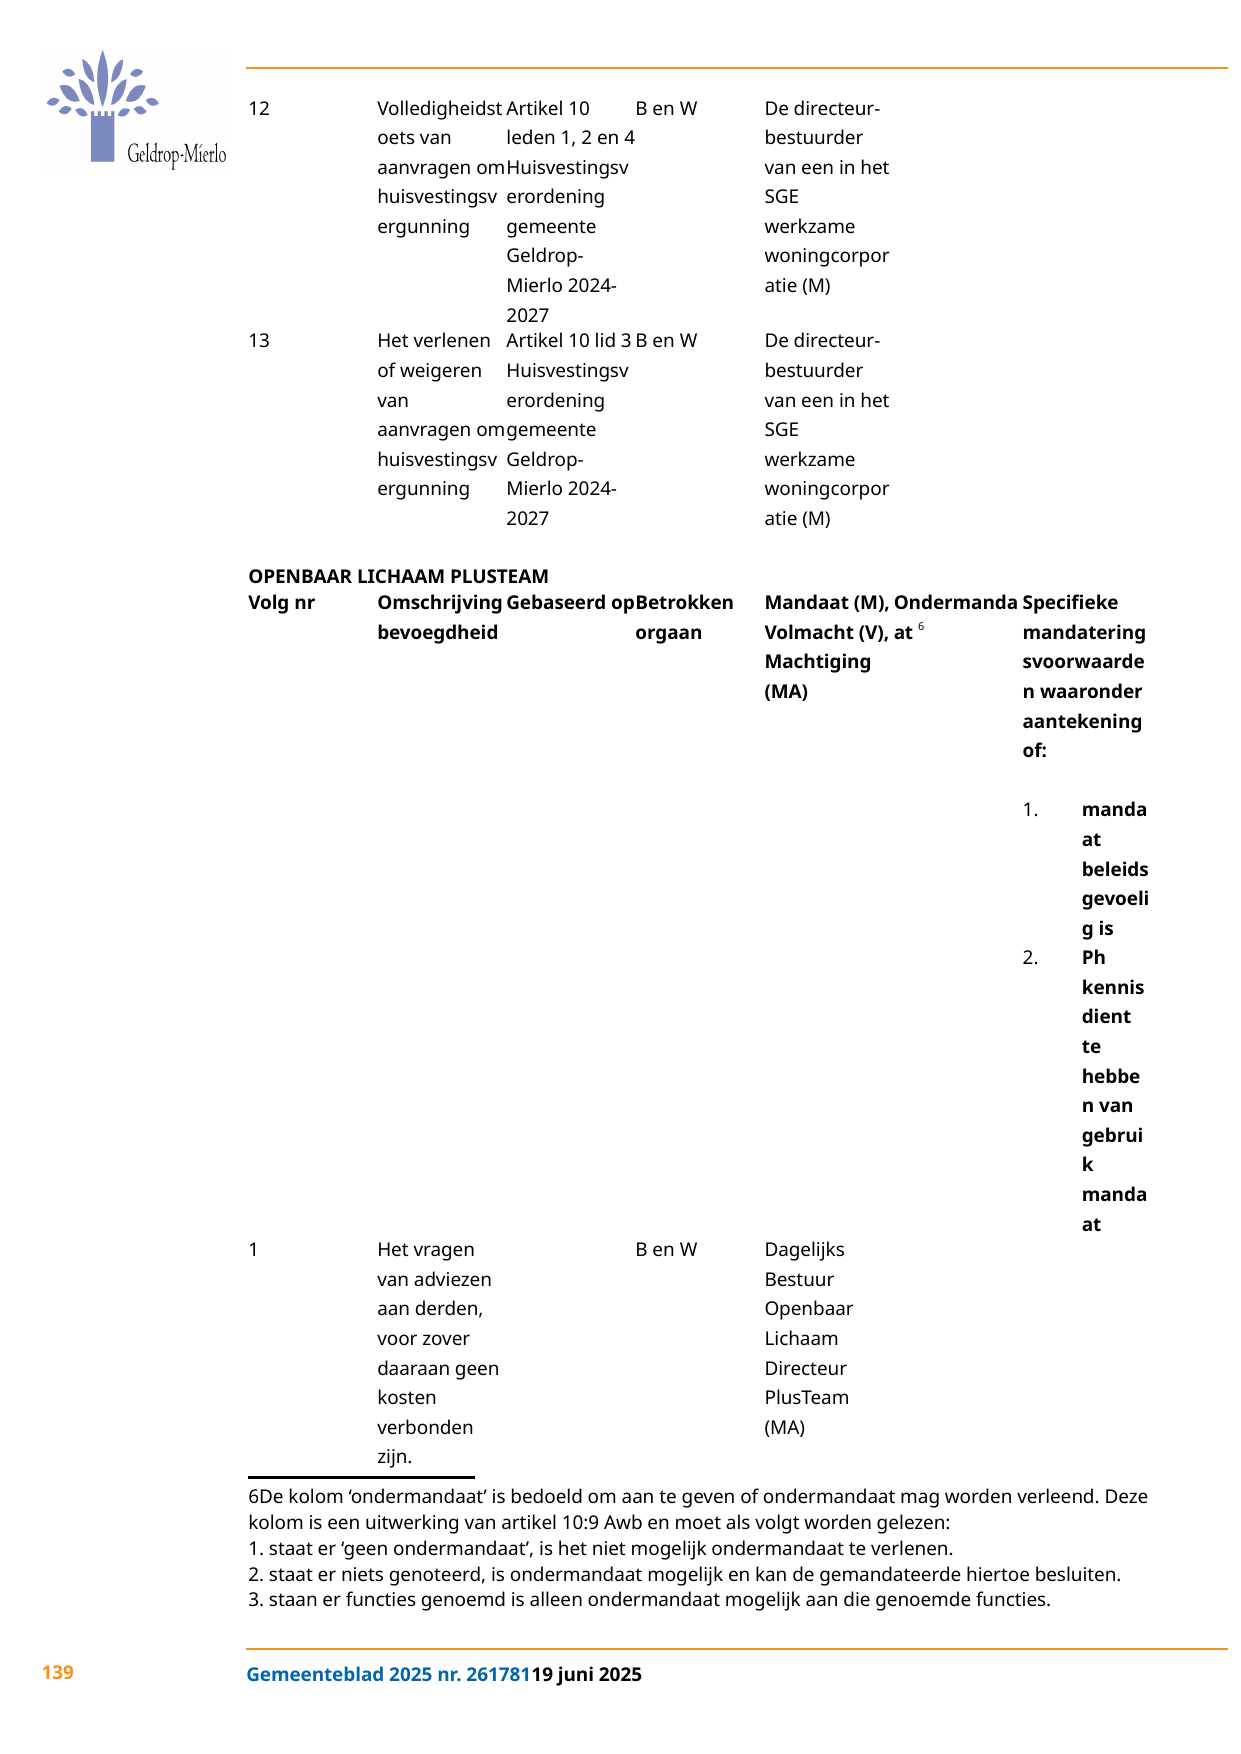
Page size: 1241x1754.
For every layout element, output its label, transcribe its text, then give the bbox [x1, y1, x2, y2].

table_cell [894, 1236, 1022, 1469]
table_cell 1 [248, 1236, 377, 1469]
table_cell B en W [635, 1236, 764, 1469]
table_cell De directeur-bestuurder van een in het SGE werkzame woningcorporatie (M) [764, 95, 893, 328]
table_cell Ondermandaat [894, 590, 1022, 1236]
table_cell [1023, 95, 1152, 328]
table_cell Dagelijks Bestuur Openbaar Lichaam Directeur PlusTeam (MA) [764, 1236, 893, 1469]
table_cell Gebaseerd op [506, 590, 635, 1236]
picture [41, 47, 231, 172]
table_cell Betrokken orgaan [635, 590, 764, 1236]
table_cell Specifieke mandateringsvoorwaarden waaronder aantekening of: mandaat beleidsgevoelig is Ph kennis dient te hebben van gebruik mandaat [1023, 590, 1152, 1236]
table_cell B en W [635, 95, 764, 328]
table_cell De directeur-bestuurder van een in het SGE werkzame woningcorporatie (M) [764, 328, 893, 531]
table_cell [894, 95, 1022, 328]
table_header OPENBAAR LICHAAM PLUSTEAM [248, 564, 1152, 589]
table_cell Artikel 10 leden 1, 2 en 4 Huisvestingsverordening gemeente Geldrop-Mierlo 2024-2027 [506, 95, 635, 328]
table_cell Volledigheidstoets van aanvragen om huisvestingsvergunning [377, 95, 506, 328]
table_cell Het verlenen of weigeren van aanvragen om huisvestingsvergunning [377, 328, 506, 531]
table_cell Artikel 10 lid 3 Huisvestingsverordening gemeente Geldrop-Mierlo 2024-2027 [506, 328, 635, 531]
table_cell Mandaat (M), Volmacht (V), Machtiging (MA) [764, 590, 893, 1236]
table_cell Het vragen van adviezen aan derden, voor zover daaraan geen kosten verbonden zijn. [377, 1236, 506, 1469]
table_cell Volg nr [248, 590, 377, 1236]
table_cell [506, 1236, 635, 1469]
table_cell Omschrijving bevoegdheid [377, 590, 506, 1236]
table_cell 13 [248, 328, 377, 531]
table_cell [894, 328, 1022, 531]
table_cell 12 [248, 95, 377, 328]
table_cell B en W [635, 328, 764, 531]
table_cell [1023, 328, 1152, 531]
table_cell [1023, 1236, 1152, 1469]
